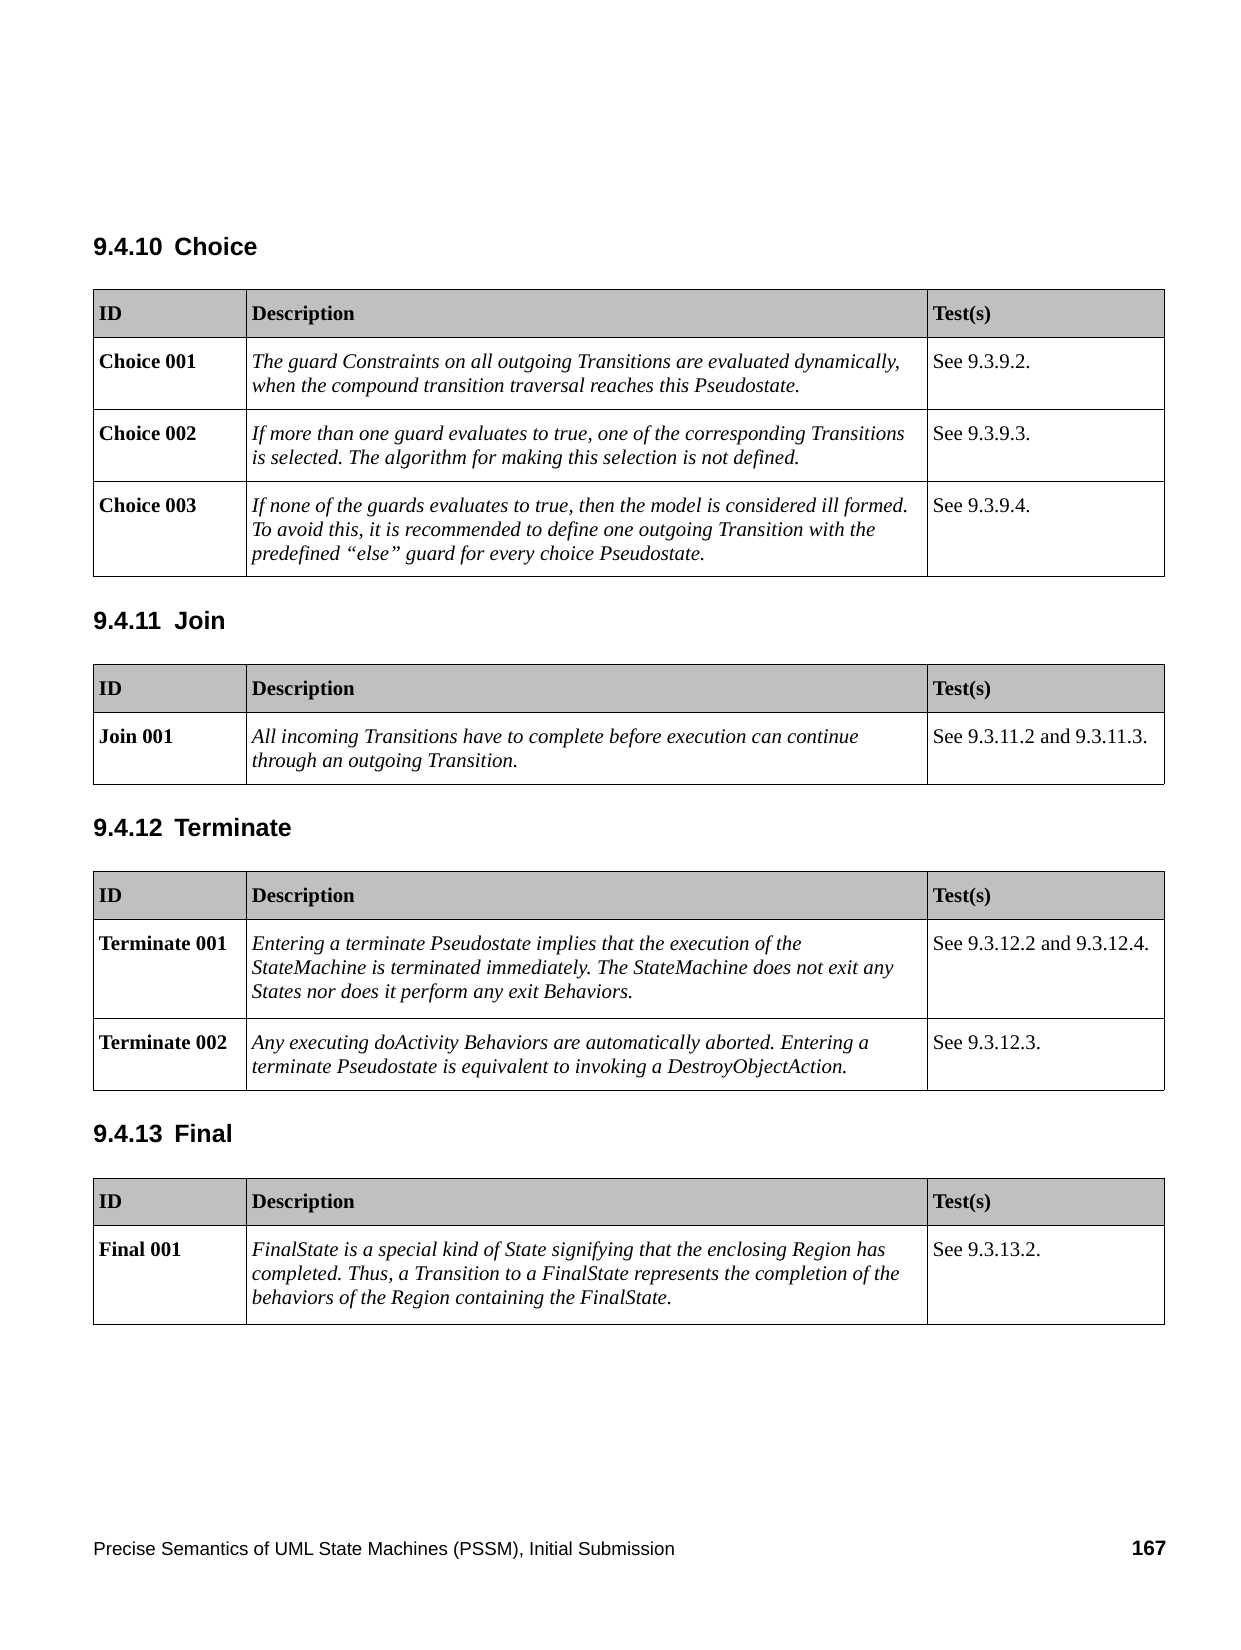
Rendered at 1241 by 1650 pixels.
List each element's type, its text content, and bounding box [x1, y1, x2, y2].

table_header Test(s) [928, 1179, 1164, 1225]
table_cell Terminate 001 [94, 920, 246, 1018]
table_cell Choice 001 [94, 338, 246, 409]
table_header Description [247, 665, 927, 712]
table_cell Join 001 [94, 713, 246, 783]
table_header Description [247, 290, 927, 337]
table_cell The guard Constraints on all outgoing Transitions are evaluated dynamically, when the compound transition traversal reaches this Pseudostate. [247, 338, 927, 409]
table_cell See 9.3.11.2 and 9.3.11.3. [928, 713, 1164, 783]
table_header Test(s) [928, 872, 1164, 919]
table_cell See 9.3.9.2. [928, 338, 1164, 409]
table_header ID [94, 665, 246, 712]
table_header Description [247, 872, 927, 919]
table_cell See 9.3.13.2. [928, 1226, 1164, 1324]
subtitle Terminate [93, 813, 1164, 842]
table_cell Any executing doActivity Behaviors are automatically aborted. Entering a terminate Pseudostate is equivalent to invoking a DestroyObjectAction. [247, 1019, 927, 1090]
subtitle Join [93, 606, 1164, 635]
table_cell Entering a terminate Pseudostate implies that the execution of the StateMachine is terminated immediately. The StateMachine does not exit any States nor does it perform any exit Behaviors. [247, 920, 927, 1018]
table_cell See 9.3.12.3. [928, 1019, 1164, 1090]
table_cell See 9.3.12.2 and 9.3.12.4. [928, 920, 1164, 1018]
table_header ID [94, 1179, 246, 1225]
table_cell See 9.3.9.4. [928, 482, 1164, 576]
table_cell All incoming Transitions have to complete before execution can continue through an outgoing Transition. [247, 713, 927, 783]
table_cell FinalState is a special kind of State signifying that the enclosing Region has completed. Thus, a Transition to a FinalState represents the completion of the behaviors of the Region containing the FinalState. [247, 1226, 927, 1324]
table_cell Final 001 [94, 1226, 246, 1324]
table_header ID [94, 290, 246, 337]
table_cell See 9.3.9.3. [928, 410, 1164, 481]
table_header Test(s) [928, 290, 1164, 337]
subtitle Final [93, 1119, 1164, 1148]
subtitle Choice [93, 231, 1164, 260]
table_cell Choice 003 [94, 482, 246, 576]
table_cell Choice 002 [94, 410, 246, 481]
table_header Test(s) [928, 665, 1164, 712]
table_cell Terminate 002 [94, 1019, 246, 1090]
table_header ID [94, 872, 246, 919]
table_header Description [247, 1179, 927, 1225]
table_cell If more than one guard evaluates to true, one of the corresponding Transitions is selected. The algorithm for making this selection is not defined. [247, 410, 927, 481]
table_cell If none of the guards evaluates to true, then the model is considered ill formed. To avoid this, it is recommended to define one outgoing Transition with the predefined “else” guard for every choice Pseudostate. [247, 482, 927, 576]
